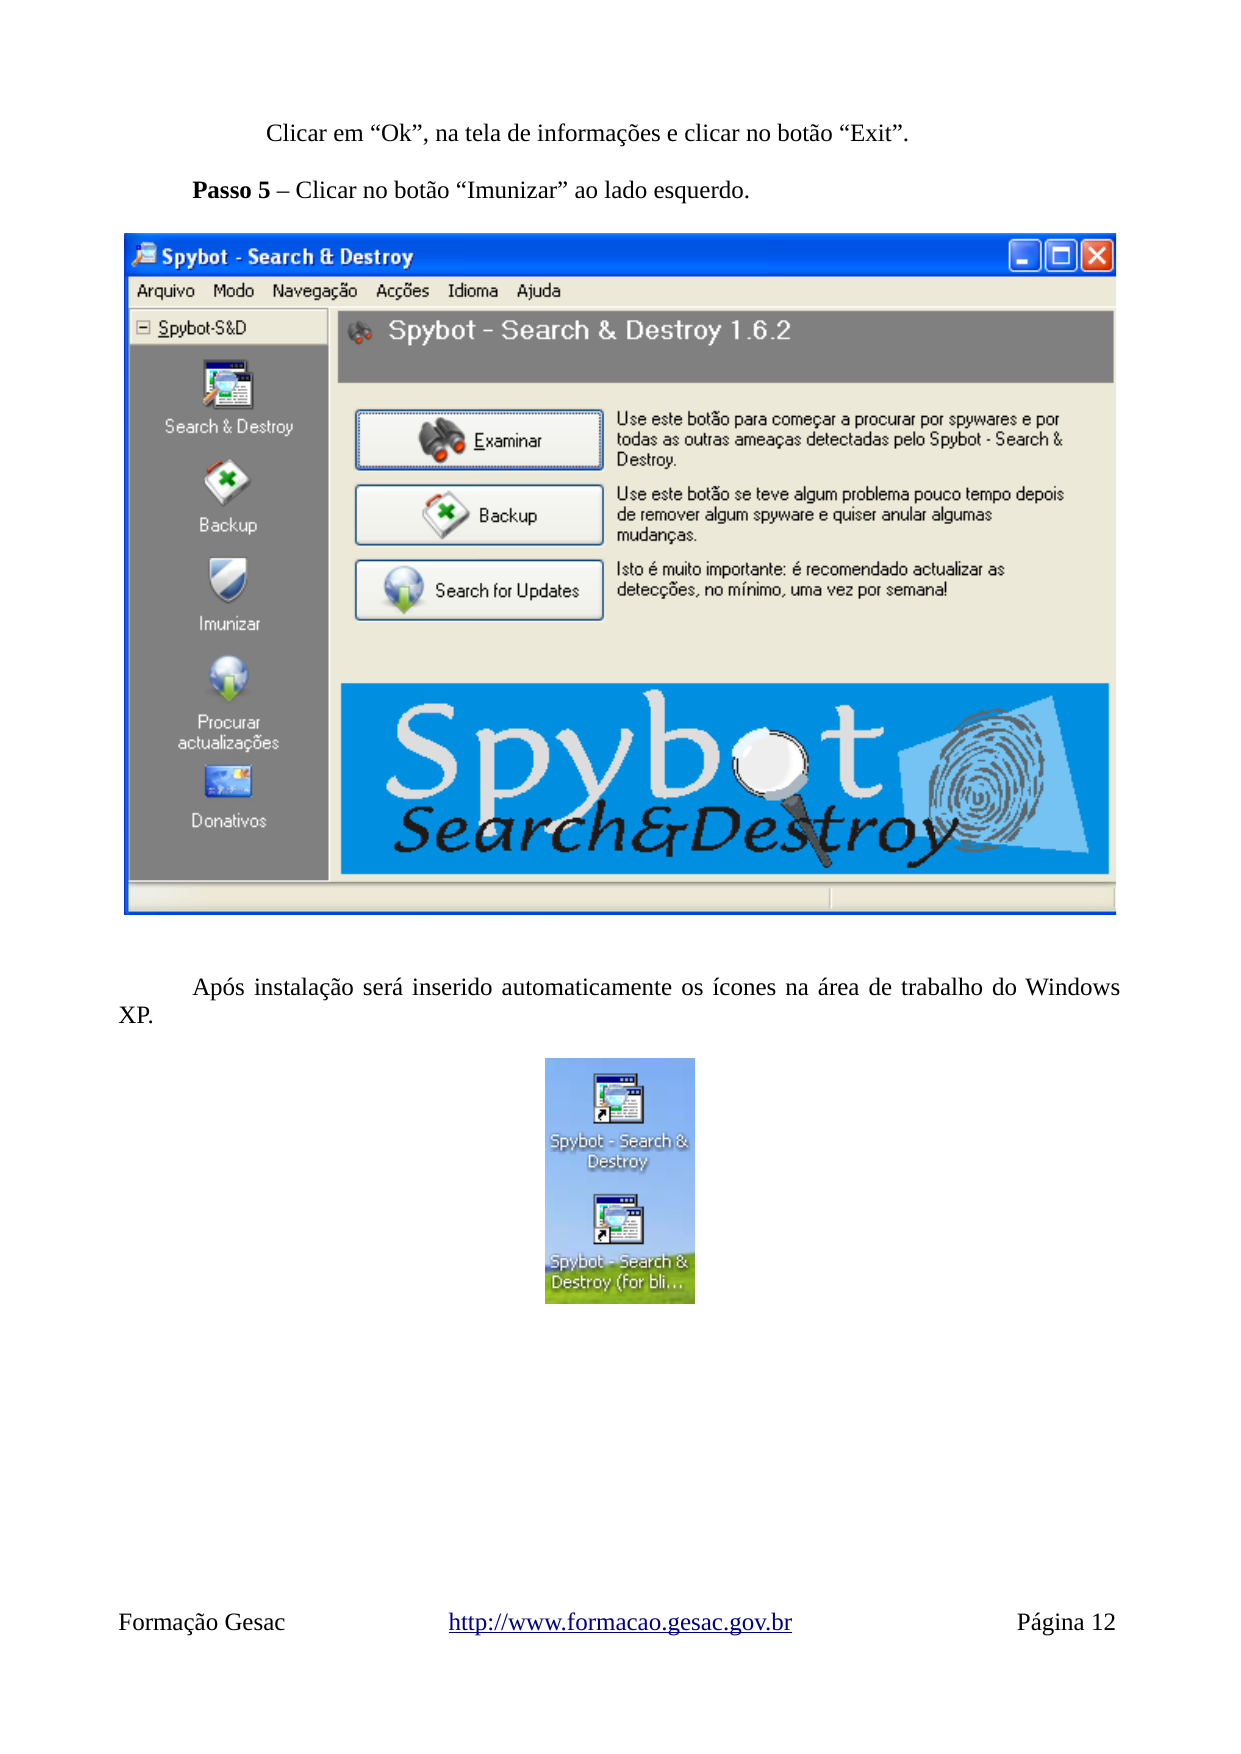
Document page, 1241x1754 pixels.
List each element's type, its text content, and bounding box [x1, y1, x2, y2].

picture [124, 233, 1117, 915]
picture [545, 1058, 695, 1304]
text Clicar em “Ok”, na tela de informações e clicar no botão “Exit”. [118, 118, 1122, 147]
text Após instalação será inserido automaticamente os ícones na área de trabalho do Windows XP. [118, 972, 1122, 1029]
text Passo 5 – Clicar no botão “Imunizar” ao lado esquerdo. [118, 176, 1122, 204]
